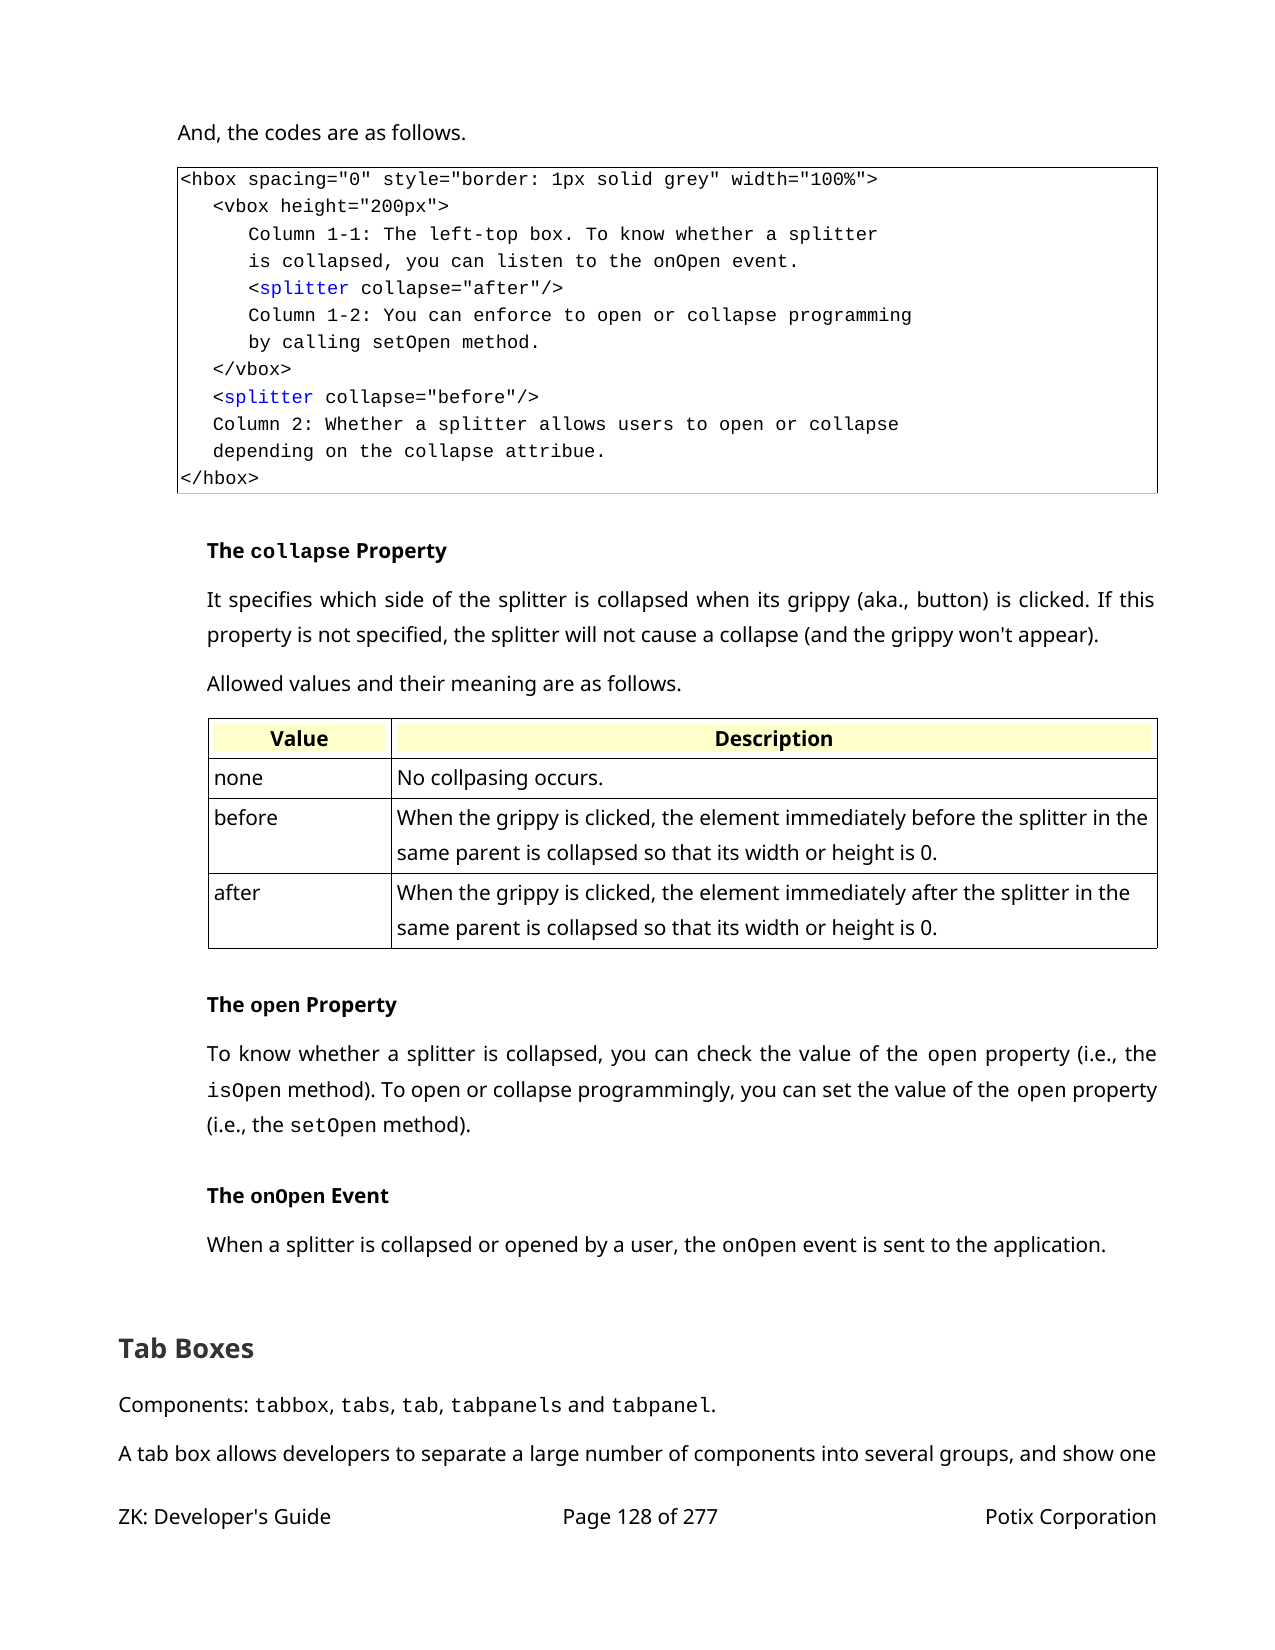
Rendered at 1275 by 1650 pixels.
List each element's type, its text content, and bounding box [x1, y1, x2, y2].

text It specifies which side of the splitter is collapsed when its grippy (aka., button) is clicked. If this property is not specified, the splitter will not cause a collapse (and the grippy won't appear). [207, 585, 1157, 648]
subtitle The open Property [207, 990, 1157, 1019]
table_cell No collpasing occurs. [392, 759, 1157, 797]
text <splitter collapse="before"/> [178, 384, 1157, 409]
table_cell after [209, 874, 391, 947]
text <splitter collapse="after"/> [178, 276, 1157, 300]
text by calling setOpen method. [178, 330, 1157, 354]
text Components: tabbox, tabs, tab, tabpanels and tabpanel. [118, 1390, 1157, 1419]
text <hbox spacing="0" style="border: 1px solid grey" width="100%"> [178, 168, 1157, 191]
subtitle The onOpen Event [207, 1181, 1157, 1210]
text <vbox height="200px"> [178, 194, 1157, 218]
text Column 1-2: You can enforce to open or collapse programming [178, 303, 1157, 327]
text </vbox> [178, 357, 1157, 382]
subtitle Tab Boxes [118, 1330, 1157, 1367]
text A tab box allows developers to separate a large number of components into several groups, and show one [118, 1439, 1157, 1468]
text Column 2: Whether a splitter allows users to open or collapse [178, 412, 1157, 436]
subtitle The collapse Property [207, 536, 1157, 564]
text Allowed values and their meaning are as follows. [207, 669, 1157, 697]
text is collapsed, you can listen to the onOpen event. [178, 248, 1157, 273]
table_cell before [209, 799, 391, 872]
table_cell When the grippy is clicked, the element immediately after the splitter in the same parent is collapsed so that its width or height is 0. [392, 874, 1157, 947]
table_header Value [209, 719, 391, 758]
table_cell When the grippy is clicked, the element immediately before the splitter in the same parent is collapsed so that its width or height is 0. [392, 799, 1157, 872]
table_cell none [209, 759, 391, 797]
text Column 1-1: The left-top box. To know whether a splitter [178, 221, 1157, 246]
text </hbox> [178, 466, 1157, 493]
text When a splitter is collapsed or opened by a user, the onOpen event is sent to the application. [207, 1231, 1157, 1259]
text To know whether a splitter is collapsed, you can check the value of the open property (i.e., the isOpen method). To open or collapse programmingly, you can set the value of the open property (i.e., the setOpen method). [207, 1039, 1157, 1139]
text And, the codes are as follows. [177, 118, 1157, 146]
text depending on the collapse attribue. [178, 439, 1157, 463]
table_header Description [392, 719, 1157, 758]
